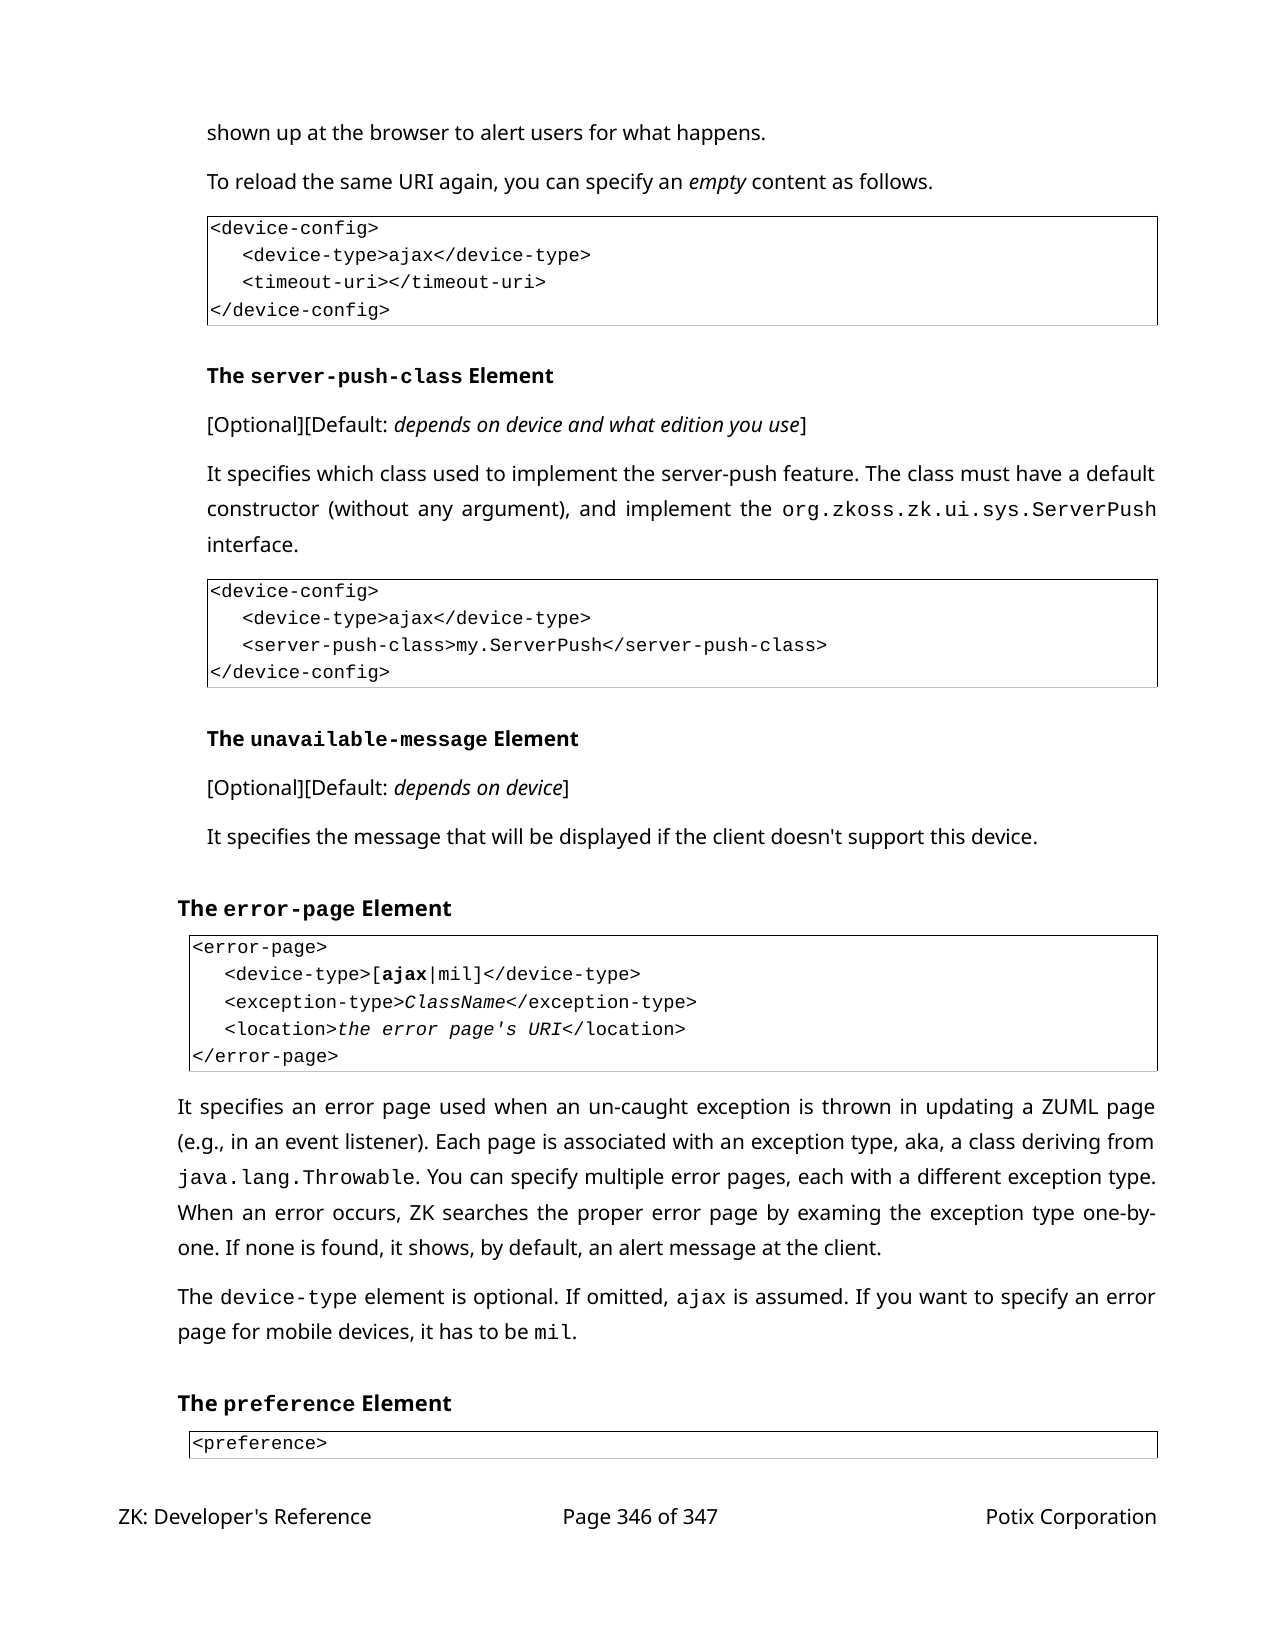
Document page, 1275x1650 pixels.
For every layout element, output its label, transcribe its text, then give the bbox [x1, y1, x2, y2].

text <device-config> [208, 217, 1157, 240]
text It specifies which class used to implement the server-push feature. The class must have a default constructor (without any argument), and implement the org.zkoss.zk.ui.sys.ServerPush interface. [207, 459, 1157, 558]
text </device-config> [208, 297, 1157, 325]
subtitle The preference Element [177, 1388, 1157, 1418]
text <device-type>ajax</device-type> <server-push-class>my.ServerPush</server-push-class> [208, 606, 1157, 657]
text <device-type>ajax</device-type> [208, 243, 1157, 267]
text [Optional][Default: depends on device] [207, 773, 1157, 801]
text <exception-type>ClassName</exception-type> [190, 989, 1157, 1014]
text [Optional][Default: depends on device and what edition you use] [207, 411, 1157, 439]
text </error-page> [190, 1044, 1157, 1071]
text <error-page> [190, 936, 1157, 959]
text It specifies an error page used when an un-caught exception is thrown in updating a ZUML page (e.g., in an event listener). Each page is associated with an exception type, aka, a class deriving from java.lang.Throwable. You can specify multiple error pages, each with a different exception type. When an error occurs, ZK searches the proper error page by examing the exception type one-by-one. If none is found, it shows, by default, an alert message at the client. [177, 1092, 1157, 1261]
text It specifies the message that will be displayed if the client doesn't support this device. [207, 822, 1157, 850]
subtitle The unavailable-message Element [207, 724, 1157, 752]
subtitle The server-push-class Element [207, 361, 1157, 390]
text <preference> [190, 1432, 1157, 1458]
text </device-config> [208, 660, 1157, 687]
text <device-config> [208, 580, 1157, 603]
subtitle The error-page Element [177, 893, 1157, 923]
text shown up at the browser to alert users for what happens. [207, 118, 1157, 146]
text <location>the error page's URI</location> [190, 1017, 1157, 1041]
text <timeout-uri></timeout-uri> [208, 270, 1157, 294]
text <device-type>[ajax|mil]</device-type> [190, 962, 1157, 987]
text To reload the same URI again, you can specify an empty content as follows. [207, 167, 1157, 195]
text The device-type element is optional. If omitted, ajax is assumed. If you want to specify an error page for mobile devices, it has to be mil. [177, 1282, 1157, 1346]
